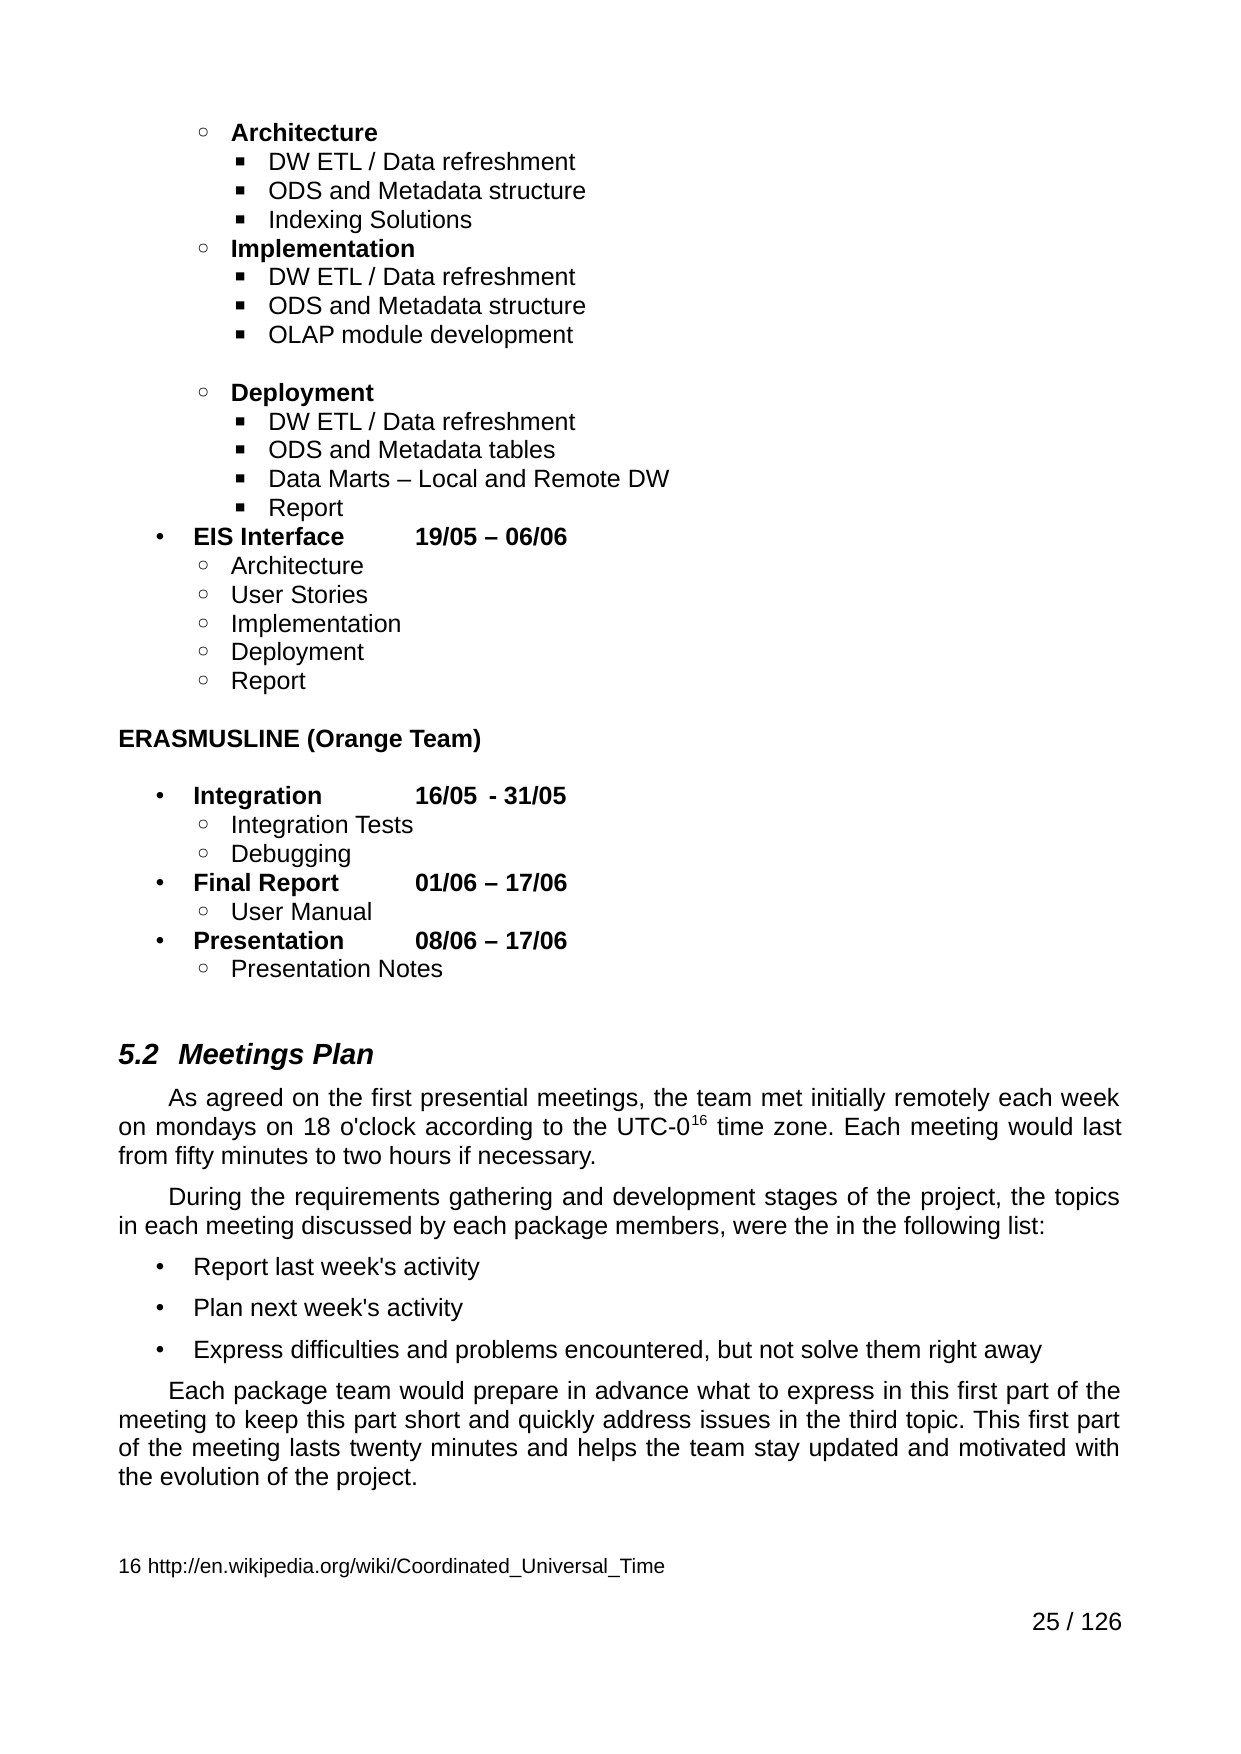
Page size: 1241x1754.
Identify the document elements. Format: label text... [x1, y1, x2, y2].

list Indexing Solutions [231, 205, 1122, 233]
list DW ETL / Data refreshment [231, 407, 1122, 435]
list Report last week's activity [156, 1252, 1122, 1281]
text ERASMUSLINE (Orange Team) [118, 724, 1122, 753]
list Architecture [193, 118, 1122, 147]
list Architecture [193, 551, 1122, 580]
list ODS and Metadata structure [231, 176, 1122, 205]
list Integration 16/05 - 31/05 [156, 781, 1122, 810]
list Debugging [193, 839, 1122, 868]
list Data Marts – Local and Remote DW [231, 464, 1122, 493]
text As agreed on the first presential meetings, the team met initially remotely each week on mondays on 18 o'clock according to the UTC-0 time zone. Each meeting would last from fifty minutes to two hours if necessary. [118, 1083, 1122, 1169]
list DW ETL / Data refreshment [231, 147, 1122, 176]
text During the requirements gathering and development stages of the project, the topics in each meeting discussed by each package members, were the in the following list: [118, 1182, 1122, 1239]
list Express difficulties and problems encountered, but not solve them right away [156, 1334, 1122, 1363]
subtitle Meetings Plan [118, 1037, 1122, 1071]
list Plan next week's activity [156, 1293, 1122, 1322]
text Each package team would prepare in advance what to express in this first part of the meeting to keep this part short and quickly address issues in the third topic. This first part of the meeting lasts twenty minutes and helps the team stay updated and motivated with the evolution of the project. [118, 1376, 1122, 1491]
list OLAP module development [231, 320, 1122, 349]
text http://en.wikipedia.org/wiki/Coordinated_Universal_Time [118, 1554, 1122, 1578]
list Presentation 08/06 – 17/06 [156, 926, 1122, 954]
list Presentation Notes [193, 954, 1122, 983]
list Report [193, 666, 1122, 695]
list ODS and Metadata structure [231, 291, 1122, 320]
list User Stories [193, 580, 1122, 608]
list EIS Interface 19/05 – 06/06 [156, 522, 1122, 551]
list Integration Tests [193, 810, 1122, 839]
list DW ETL / Data refreshment [231, 262, 1122, 291]
list User Manual [193, 897, 1122, 926]
list Implementation [193, 233, 1122, 262]
list Deployment [193, 378, 1122, 407]
list Final Report 01/06 – 17/06 [156, 868, 1122, 897]
list Report [231, 493, 1122, 522]
list Deployment [193, 637, 1122, 666]
list Implementation [193, 608, 1122, 637]
list ODS and Metadata tables [231, 435, 1122, 464]
